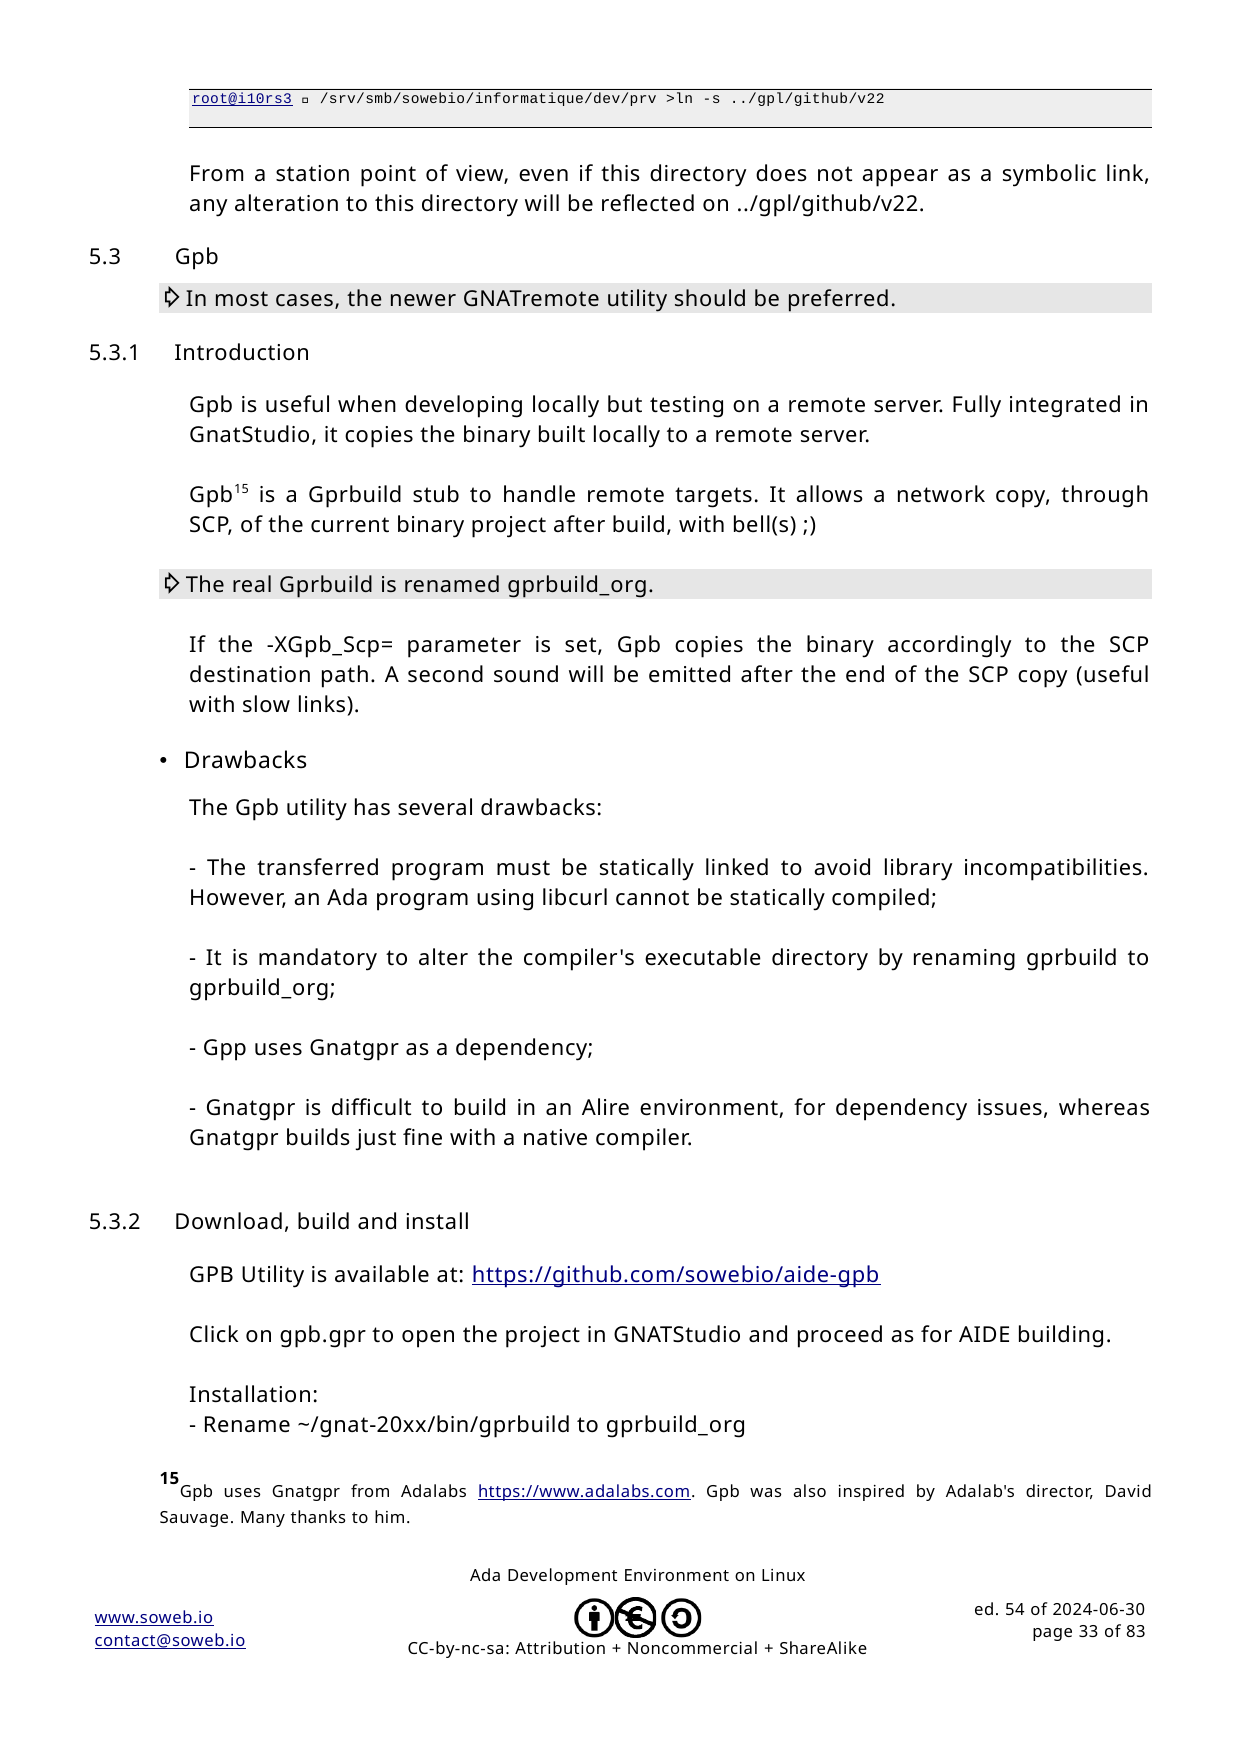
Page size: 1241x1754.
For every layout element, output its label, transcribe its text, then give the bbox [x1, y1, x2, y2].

picture [660, 1597, 702, 1638]
text From a station point of view, even if this directory does not appear as a symbolic link, any alteration to this directory will be reflected on ../gpl/github/v22. [189, 157, 1152, 217]
text Installation: [189, 1378, 1152, 1408]
text - Gnatgpr is difficult to build in an Alire environment, for dependency issues, whereas Gnatgpr builds just fine with a native compiler. [189, 1092, 1152, 1152]
subtitle Drawbacks [159, 743, 1152, 774]
text Click on gpb.gpr to open the project in GNATStudio and proceed as for AIDE building. [189, 1318, 1152, 1348]
text Gpb is useful when developing locally but testing on a remote server. Fully integrated in GnatStudio, it copies the binary built locally to a remote server. [189, 389, 1152, 449]
text - Gpp uses Gnatgpr as a dependency; [189, 1032, 1152, 1092]
text - The transferred program must be statically linked to avoid library incompatibilities. However, an Ada program using libcurl cannot be statically compiled; [189, 852, 1152, 942]
subtitle Gpb [88, 241, 1152, 271]
list In most cases, the newer GNATremote utility should be preferred. [159, 283, 1152, 313]
text - Rename ~/gnat-20xx/bin/gprbuild to gprbuild_org [189, 1408, 1152, 1438]
text Gpb uses Gnatgpr from Adalabs https://www.adalabs.com. Gpb was also inspired by Adalab's director, David Sauvage. Many thanks to him. [159, 1466, 1152, 1528]
picture [573, 1597, 657, 1638]
text If the -XGpb_Scp= parameter is set, Gpb copies the binary accordingly to the SCP destination path. A second sound will be emitted after the end of the SCP copy (useful with slow links). [189, 629, 1152, 719]
subtitle Introduction [88, 337, 1152, 378]
list The real Gprbuild is renamed gprbuild_org. [159, 569, 1152, 599]
text The Gpb utility has several drawbacks: [189, 792, 1152, 852]
text GPB Utility is available at: https://github.com/sowebio/aide-gpb [189, 1258, 1152, 1288]
text Gpb is a Gprbuild stub to handle remote targets. It allows a network copy, through SCP, of the current binary project after build, with bell(s) ;) [189, 479, 1152, 539]
subtitle Download, build and install [88, 1206, 1152, 1247]
list root@i10rs3 🍀 /srv/smb/sowebio/informatique/dev/prv >ln -s ../gpl/github/v22 [189, 90, 1152, 127]
text - It is mandatory to alter the compiler's executable directory by renaming gprbuild to gprbuild_org; [189, 942, 1152, 1032]
